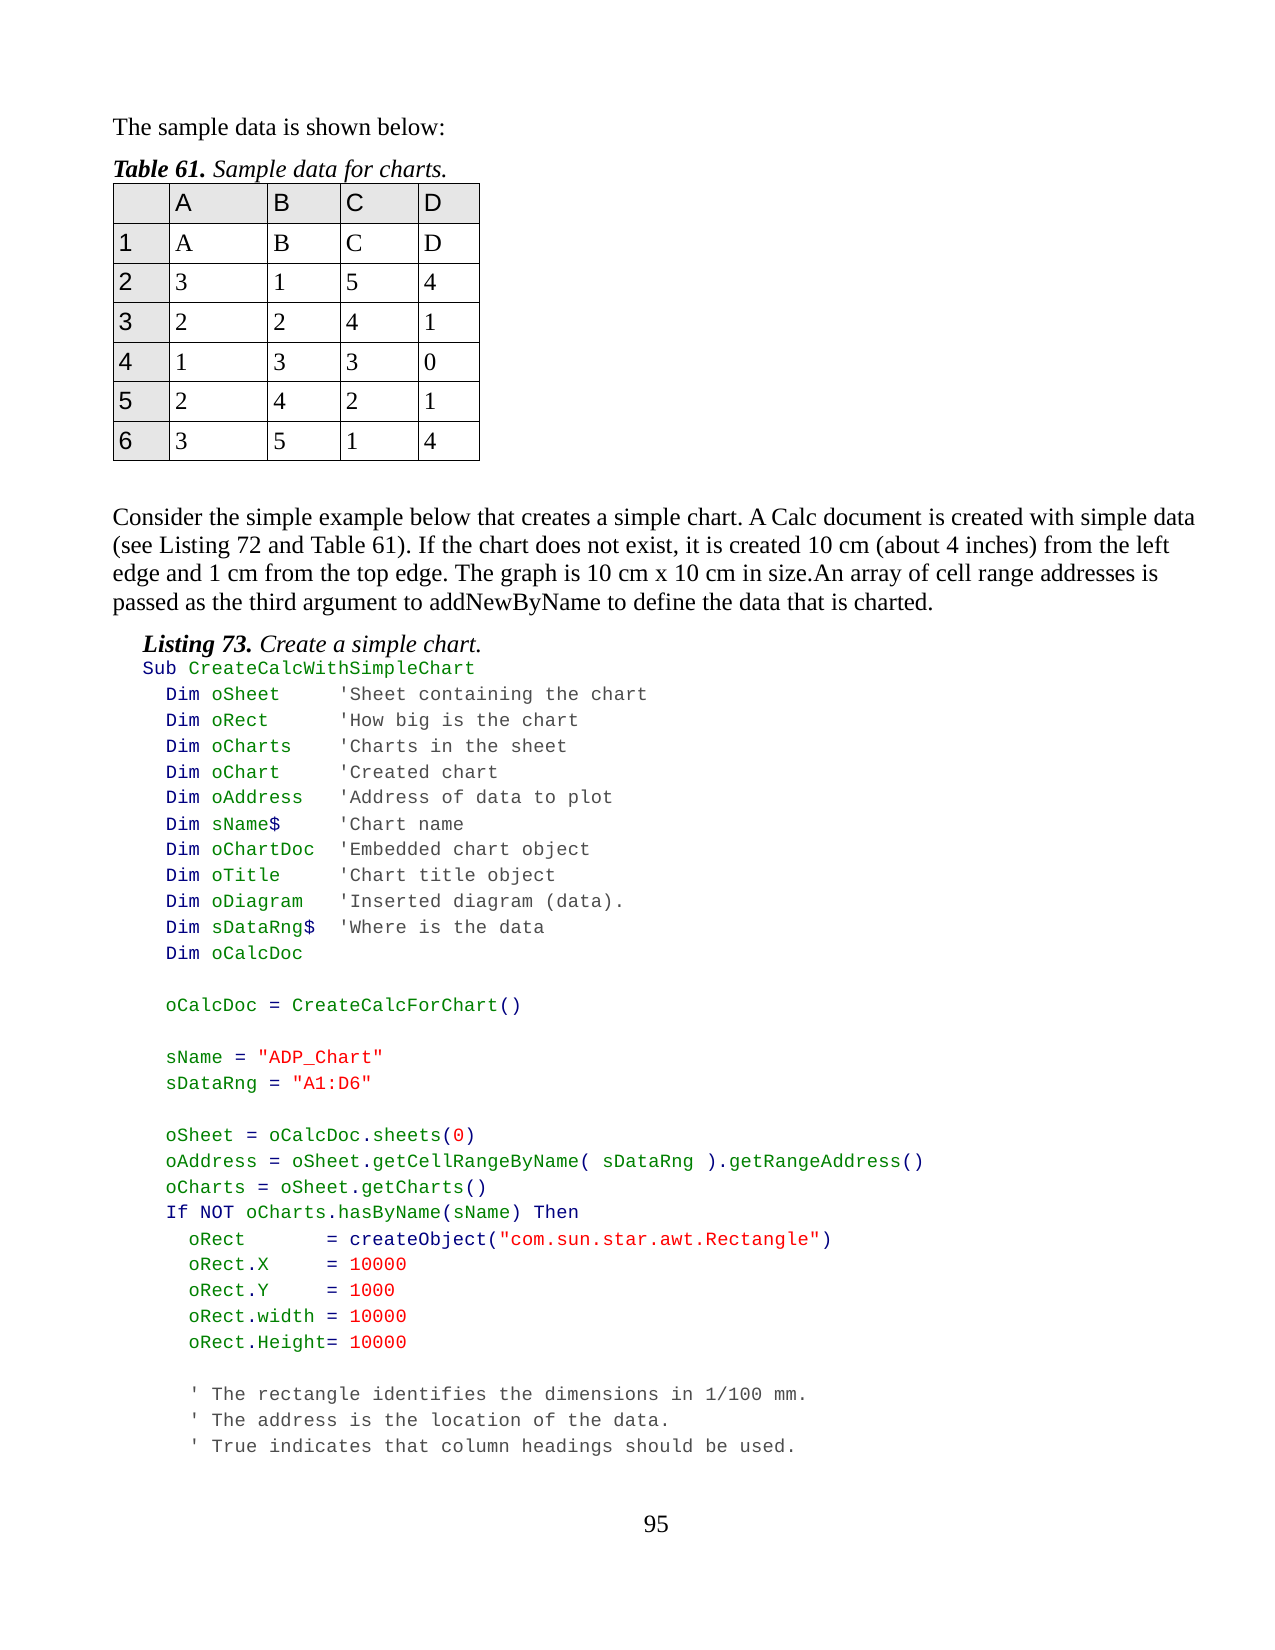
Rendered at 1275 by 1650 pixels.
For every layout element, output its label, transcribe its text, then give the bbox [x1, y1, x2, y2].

text oAddress = oSheet.getCellRangeByName( sDataRng ).getRangeAddress() [142, 1151, 1200, 1172]
table_cell B [268, 224, 340, 263]
text oRect.X = 10000 [142, 1255, 1200, 1276]
text Table 61. Sample data for charts. [112, 155, 1200, 183]
table_cell 4 [268, 382, 340, 421]
text Dim oAddress 'Address of data to plot [142, 788, 1200, 809]
table_cell 5 [268, 422, 340, 460]
text Dim oChartDoc 'Embedded chart object [142, 840, 1200, 861]
text oRect.Y = 1000 [142, 1281, 1200, 1302]
table_cell 1 [268, 264, 340, 302]
table_cell 2 [170, 303, 267, 342]
table_cell 3 [170, 264, 267, 302]
table_cell A [170, 224, 267, 263]
table_cell 3 [268, 343, 340, 381]
text oRect.Height= 10000 [142, 1333, 1200, 1354]
text Dim oRect 'How big is the chart [142, 710, 1200, 732]
text Sub CreateCalcWithSimpleChart [142, 658, 1200, 680]
text If NOT oCharts.hasByName(sName) Then [142, 1203, 1200, 1224]
text ' True indicates that column headings should be used. [142, 1436, 1200, 1458]
table_header C [341, 184, 418, 223]
text Dim oCalcDoc [142, 943, 1200, 965]
text Dim sName$ 'Chart name [142, 814, 1200, 835]
text oRect = createObject("com.sun.star.awt.Rectangle") [142, 1229, 1200, 1250]
table_cell 4 [419, 264, 479, 302]
text sName = "ADP_Chart" [142, 1047, 1200, 1069]
table_header D [419, 184, 479, 223]
text oCharts = oSheet.getCharts() [142, 1177, 1200, 1198]
text oCalcDoc = CreateCalcForChart() [142, 995, 1200, 1017]
table_cell 2 [114, 264, 169, 302]
table_cell 1 [341, 422, 418, 460]
table_cell 5 [341, 264, 418, 302]
list Listing 73. Create a simple chart. [142, 630, 1200, 658]
table_cell C [341, 224, 418, 263]
table_cell 3 [114, 303, 169, 342]
text oRect.width = 10000 [142, 1307, 1200, 1328]
table_header A [170, 184, 267, 223]
text The sample data is shown below: [112, 112, 1200, 141]
table_cell D [419, 224, 479, 263]
table_cell 4 [341, 303, 418, 342]
text ' The rectangle identifies the dimensions in 1/100 mm. [142, 1384, 1200, 1406]
table_cell 2 [170, 382, 267, 421]
table_cell 2 [341, 382, 418, 421]
table_header B [268, 184, 340, 223]
table_cell 1 [114, 224, 169, 263]
table_header [114, 184, 169, 223]
table_cell 4 [114, 343, 169, 381]
text ' The address is the location of the data. [142, 1410, 1200, 1432]
table_cell 2 [268, 303, 340, 342]
table_cell 3 [170, 422, 267, 460]
table_cell 1 [419, 303, 479, 342]
table_cell 1 [170, 343, 267, 381]
table_cell 1 [419, 382, 479, 421]
table_cell 5 [114, 382, 169, 421]
table_cell 4 [419, 422, 479, 460]
text Dim sDataRng$ 'Where is the data [142, 918, 1200, 939]
text Dim oDiagram 'Inserted diagram (data). [142, 892, 1200, 913]
text Dim oTitle 'Chart title object [142, 866, 1200, 887]
table_cell 3 [341, 343, 418, 381]
table_cell 0 [419, 343, 479, 381]
text oSheet = oCalcDoc.sheets(0) [142, 1125, 1200, 1147]
table_cell 6 [114, 422, 169, 460]
text Dim oSheet 'Sheet containing the chart [142, 684, 1200, 706]
text Consider the simple example below that creates a simple chart. A Calc document is created with simple data (see Listing 72 and Table 61). If the chart does not exist, it is created 10 cm (about 4 inches) from the left edge and 1 cm from the top edge. The graph is 10 cm x 10 cm in size.An array of cell range addresses is passed as the third argument to addNewByName to define the data that is charted. [112, 503, 1200, 615]
text sDataRng = "A1:D6" [142, 1073, 1200, 1095]
text Dim oChart 'Created chart [142, 762, 1200, 783]
text Dim oCharts 'Charts in the sheet [142, 736, 1200, 757]
